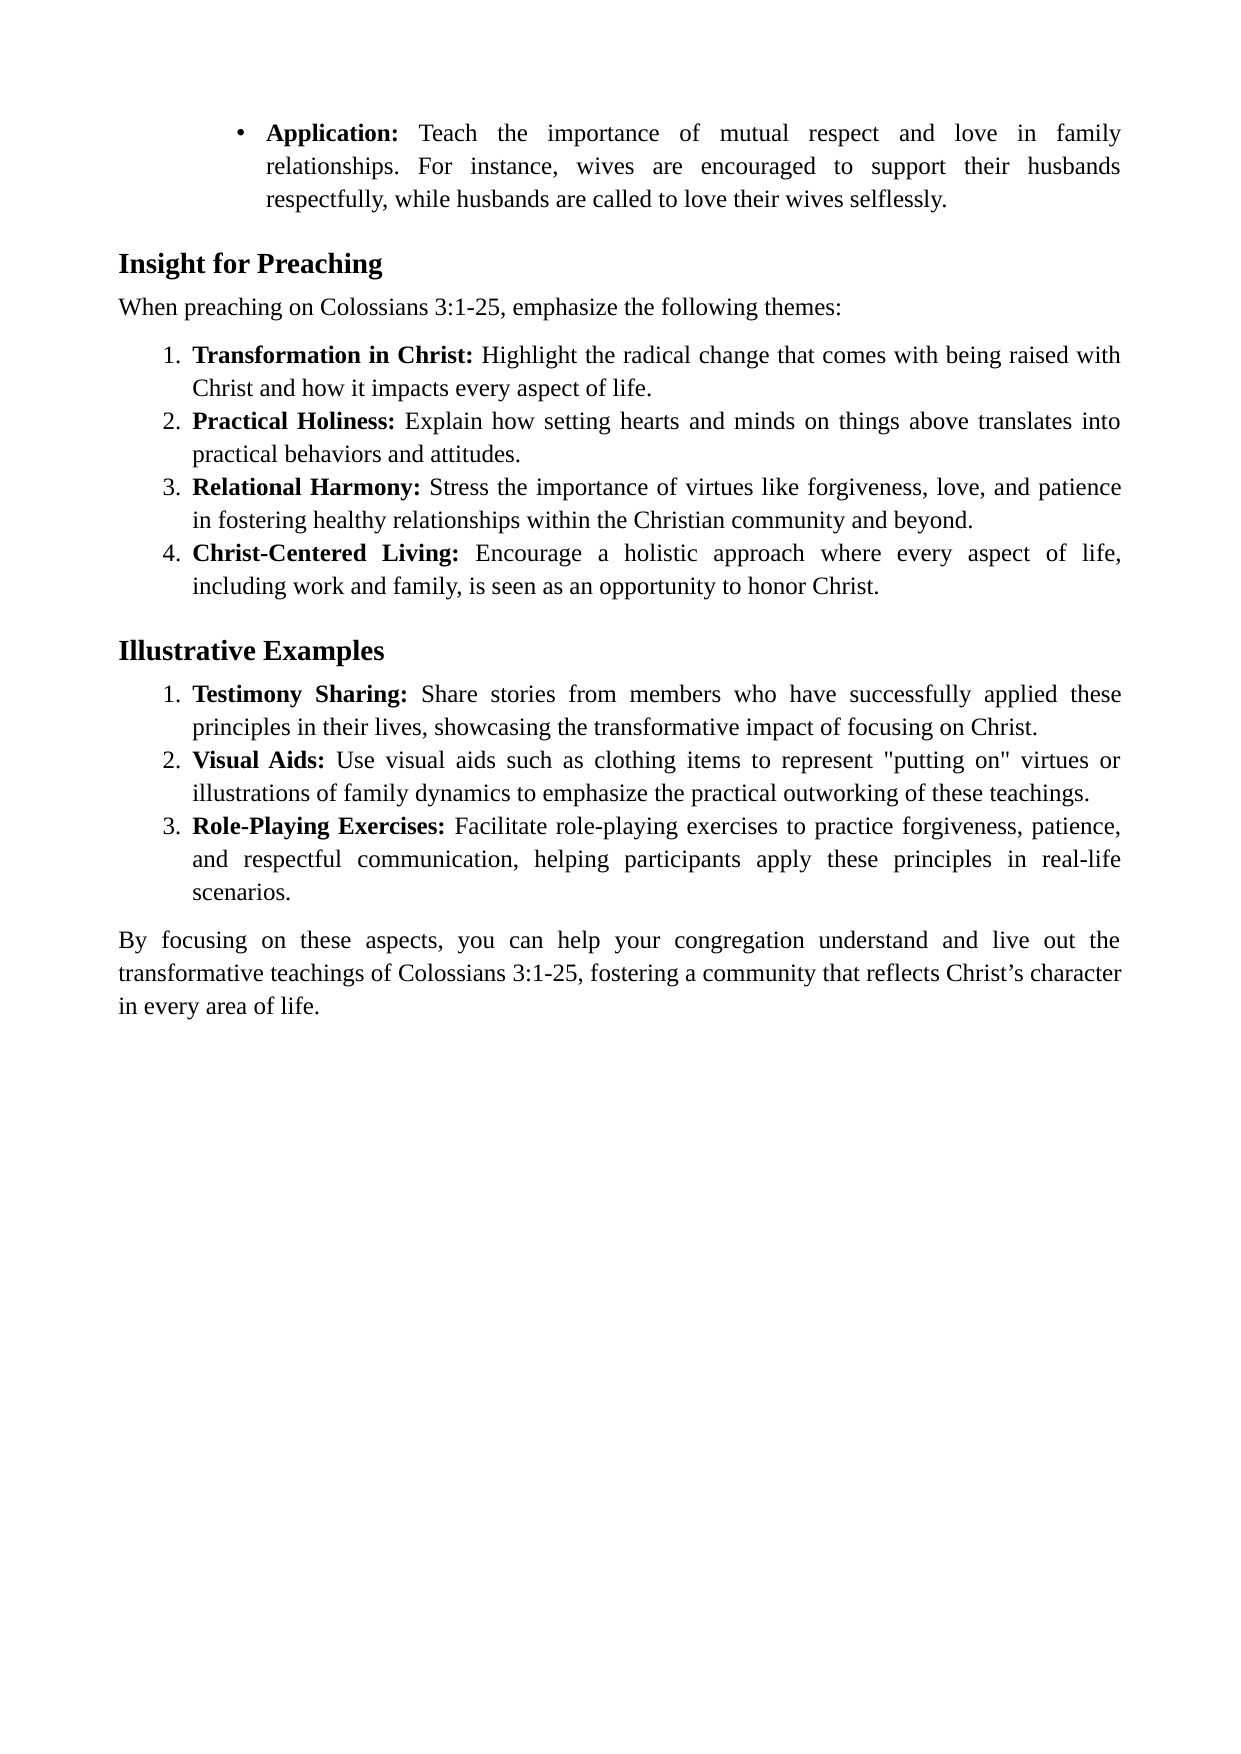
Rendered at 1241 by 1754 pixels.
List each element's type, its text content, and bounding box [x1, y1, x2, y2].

list Christ-Centered Living: Encourage a holistic approach where every aspect of life, including work and family, is seen as an opportunity to honor Christ. [162, 538, 1122, 600]
subtitle Illustrative Examples [118, 633, 1122, 667]
text When preaching on Colossians 3:1-25, emphasize the following themes: [118, 292, 1122, 321]
text By focusing on these aspects, you can help your congregation understand and live out the transformative teachings of Colossians 3:1-25, fostering a community that reflects Christ’s character in every area of life. [118, 925, 1122, 1020]
list Practical Holiness: Explain how setting hearts and minds on things above translates into practical behaviors and attitudes. [162, 406, 1122, 468]
list Testimony Sharing: Share stories from members who have successfully applied these principles in their lives, showcasing the transformative impact of focusing on Christ. [162, 679, 1122, 741]
list Transformation in Christ: Highlight the radical change that comes with being raised with Christ and how it impacts every aspect of life. [162, 340, 1122, 402]
list Visual Aids: Use visual aids such as clothing items to represent "putting on" virtues or illustrations of family dynamics to emphasize the practical outworking of these teachings. [162, 745, 1122, 807]
list Role-Playing Exercises: Facilitate role-playing exercises to practice forgiveness, patience, and respectful communication, helping participants apply these principles in real-life scenarios. [162, 811, 1122, 906]
subtitle Insight for Preaching [118, 246, 1122, 280]
list Relational Harmony: Stress the importance of virtues like forgiveness, love, and patience in fostering healthy relationships within the Christian community and beyond. [162, 472, 1122, 534]
list Application: Teach the importance of mutual respect and love in family relationships. For instance, wives are encouraged to support their husbands respectfully, while husbands are called to love their wives selflessly. [236, 118, 1122, 213]
